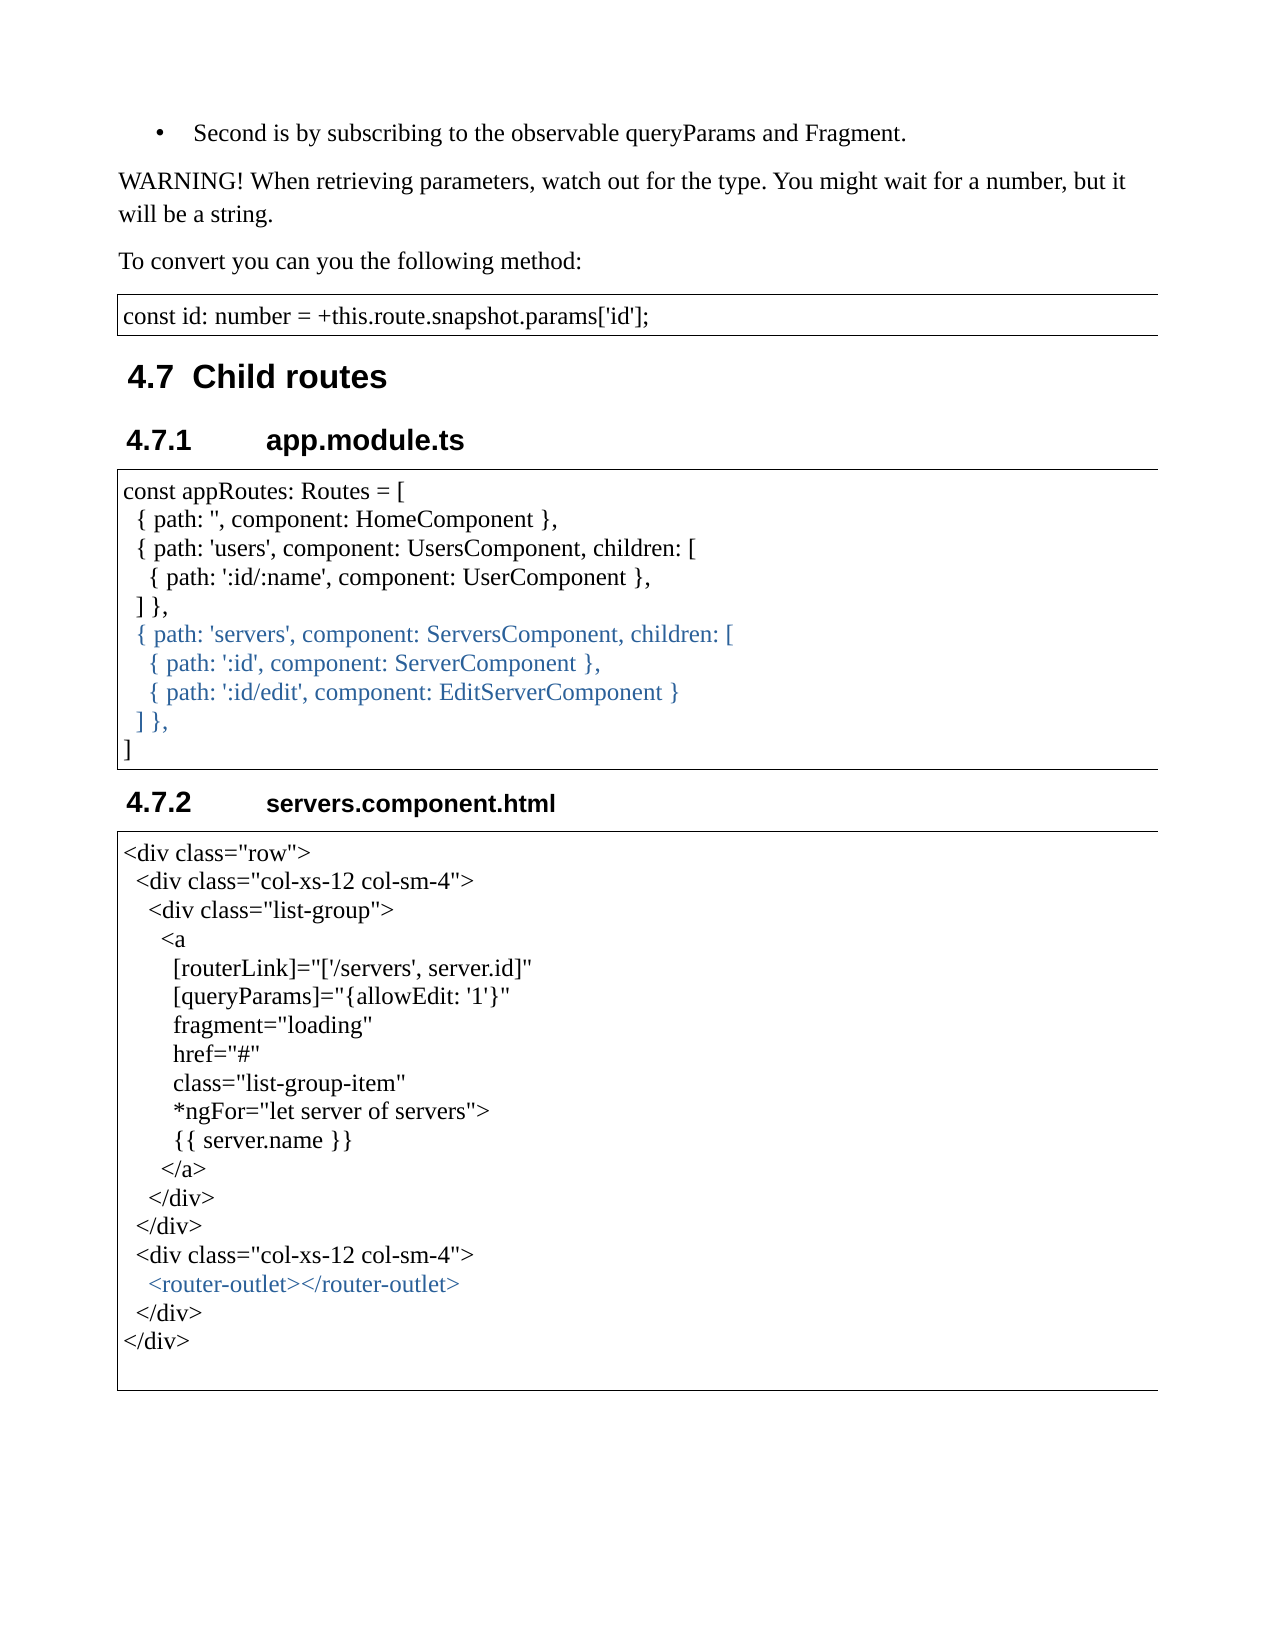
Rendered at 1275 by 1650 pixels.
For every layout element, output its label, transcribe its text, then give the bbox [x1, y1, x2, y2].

subtitle servers.component.html [118, 785, 1157, 818]
table_header const appRoutes: Routes = [ { path: '', component: HomeComponent }, { path: 'users', component: UsersComponent, children: [ { path: ':id/:name', component: UserComponent }, ] }, { path: 'servers', component: ServersComponent, children: [ { path: ':id', component: ServerComponent }, { path: ':id/edit', component: EditServerComponent } ] }, ] [118, 470, 1158, 769]
table_header <div class="row"> <div class="col-xs-12 col-sm-4"> <div class="list-group"> <a [routerLink]="['/servers', server.id]" [queryParams]="{allowEdit: '1'}" fragment="loading" href="#" class="list-group-item" *ngFor="let server of servers"> {{ server.name }} </a> </div> </div> <div class="col-xs-12 col-sm-4"> <router-outlet></router-outlet> </div> </div> [118, 832, 1158, 1390]
subtitle Child routes [118, 357, 1157, 396]
list Second is by subscribing to the observable queryParams and Fragment. [156, 118, 1157, 147]
table_header const id: number = +this.route.snapshot.params['id']; [118, 295, 1158, 335]
text WARNING! When retrieving parameters, watch out for the type. You might wait for a number, but it will be a string. [118, 166, 1157, 227]
subtitle app.module.ts [118, 423, 1157, 457]
text To convert you can you the following method: [118, 246, 1157, 275]
